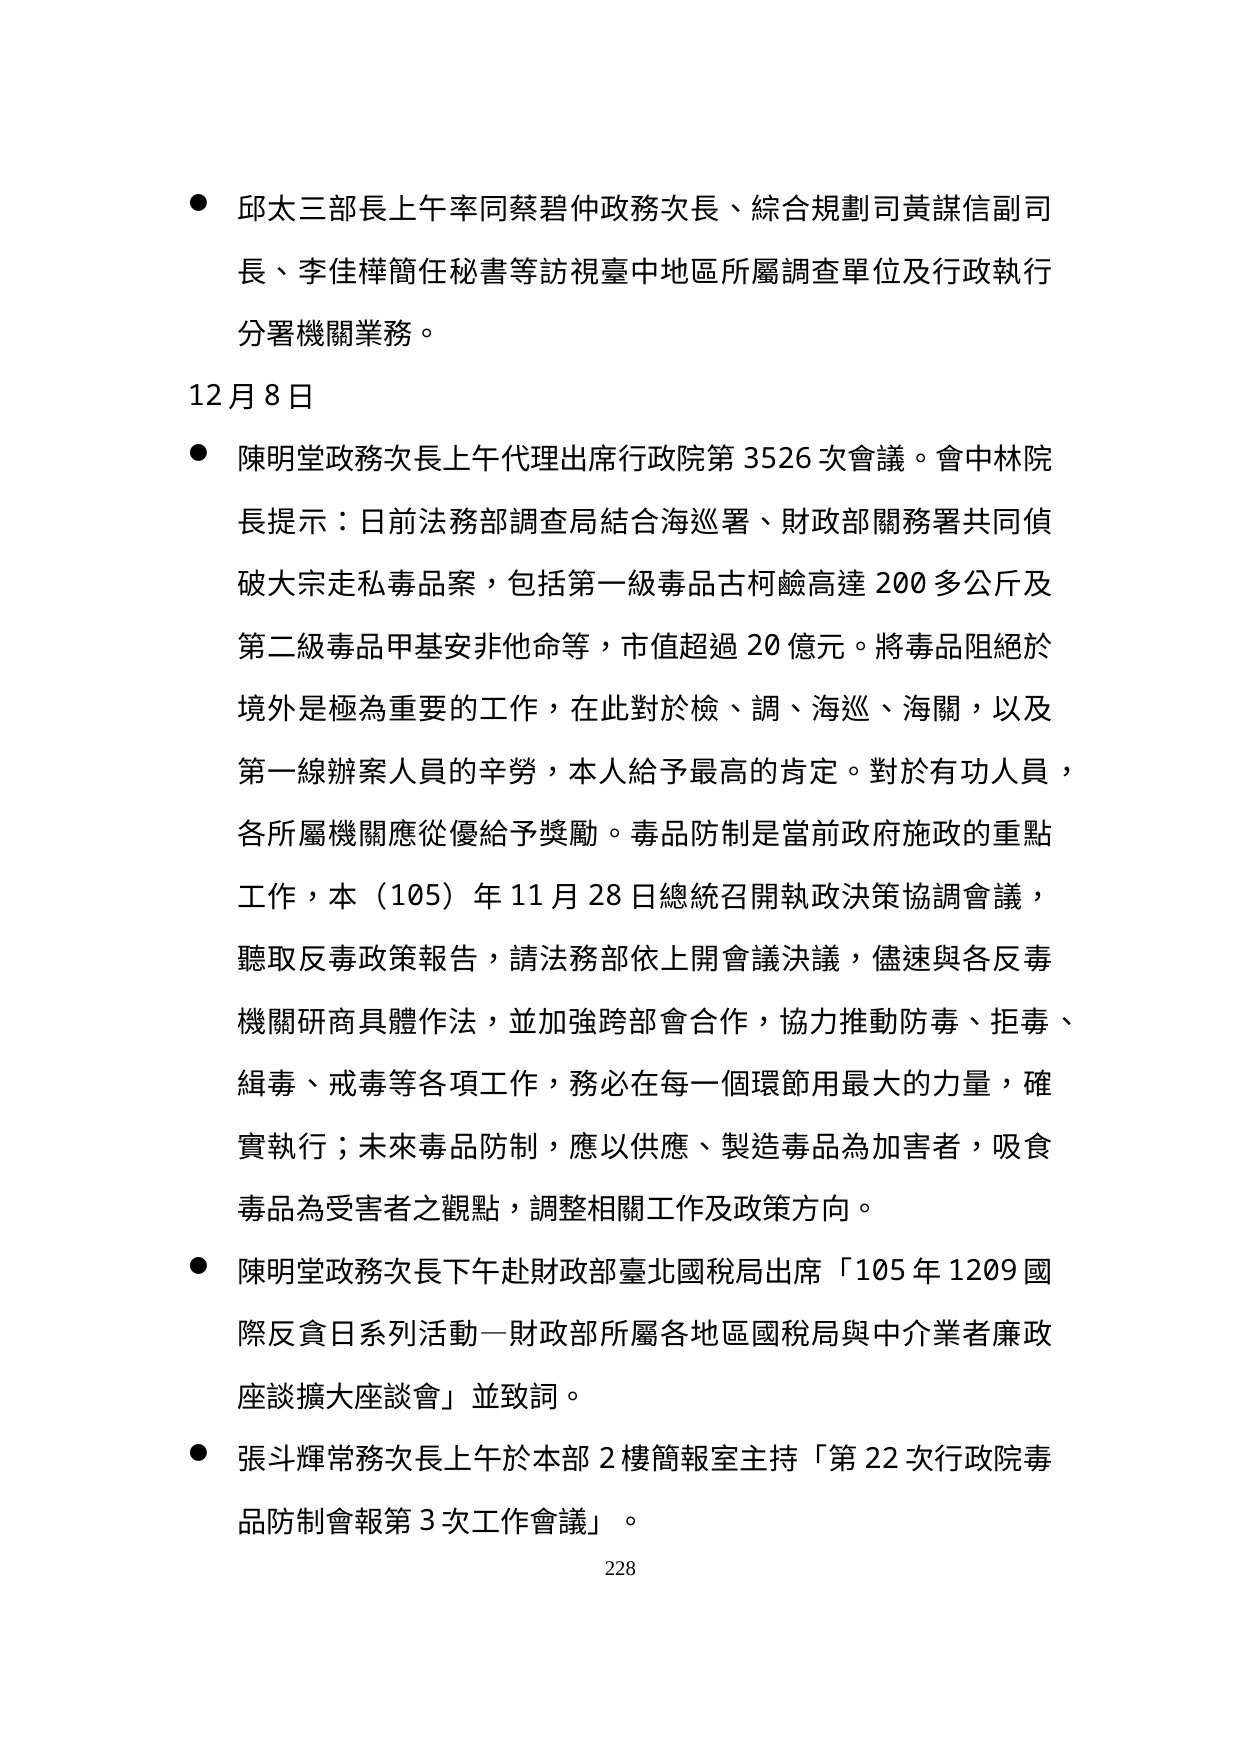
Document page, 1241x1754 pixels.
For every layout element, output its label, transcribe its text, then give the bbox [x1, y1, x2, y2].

list 陳明堂政務次長上午代理出席行政院第3526次會議。會中林院長提示：日前法務部調查局結合海巡署、財政部關務署共同偵破大宗走私毒品案，包括第一級毒品古柯鹼高達200多公斤及第二級毒品甲基安非他命等，市值超過20億元。將毒品阻絕於境外是極為重要的工作，在此對於檢、調、海巡、海關，以及第一線辦案人員的辛勞，本人給予最高的肯定。對於有功人員，各所屬機關應從優給予獎勵。毒品防制是當前政府施政的重點工作，本（105）年11月28日總統召開執政決策協調會議，聽取反毒政策報告，請法務部依上開會議決議，儘速與各反毒機關研商具體作法，並加強跨部會合作，協力推動防毒、拒毒、緝毒、戒毒等各項工作，務必在每一個環節用最大的力量，確實執行；未來毒品防制，應以供應、製造毒品為加害者，吸食毒品為受害者之觀點，調整相關工作及政策方向。 [187, 415, 1053, 1228]
list 張斗輝常務次長上午於本部2樓簡報室主持「第22次行政院毒品防制會報第3次工作會議」。 [187, 1415, 1053, 1540]
list 陳明堂政務次長下午赴財政部臺北國稅局出席「105年1209國際反貪日系列活動—財政部所屬各地區國稅局與中介業者廉政座談擴大座談會」並致詞。 [187, 1228, 1053, 1415]
text 12月8日 [187, 353, 1053, 415]
list 邱太三部長上午率同蔡碧仲政務次長、綜合規劃司黃謀信副司長、李佳樺簡任秘書等訪視臺中地區所屬調查單位及行政執行分署機關業務。 [187, 165, 1053, 353]
